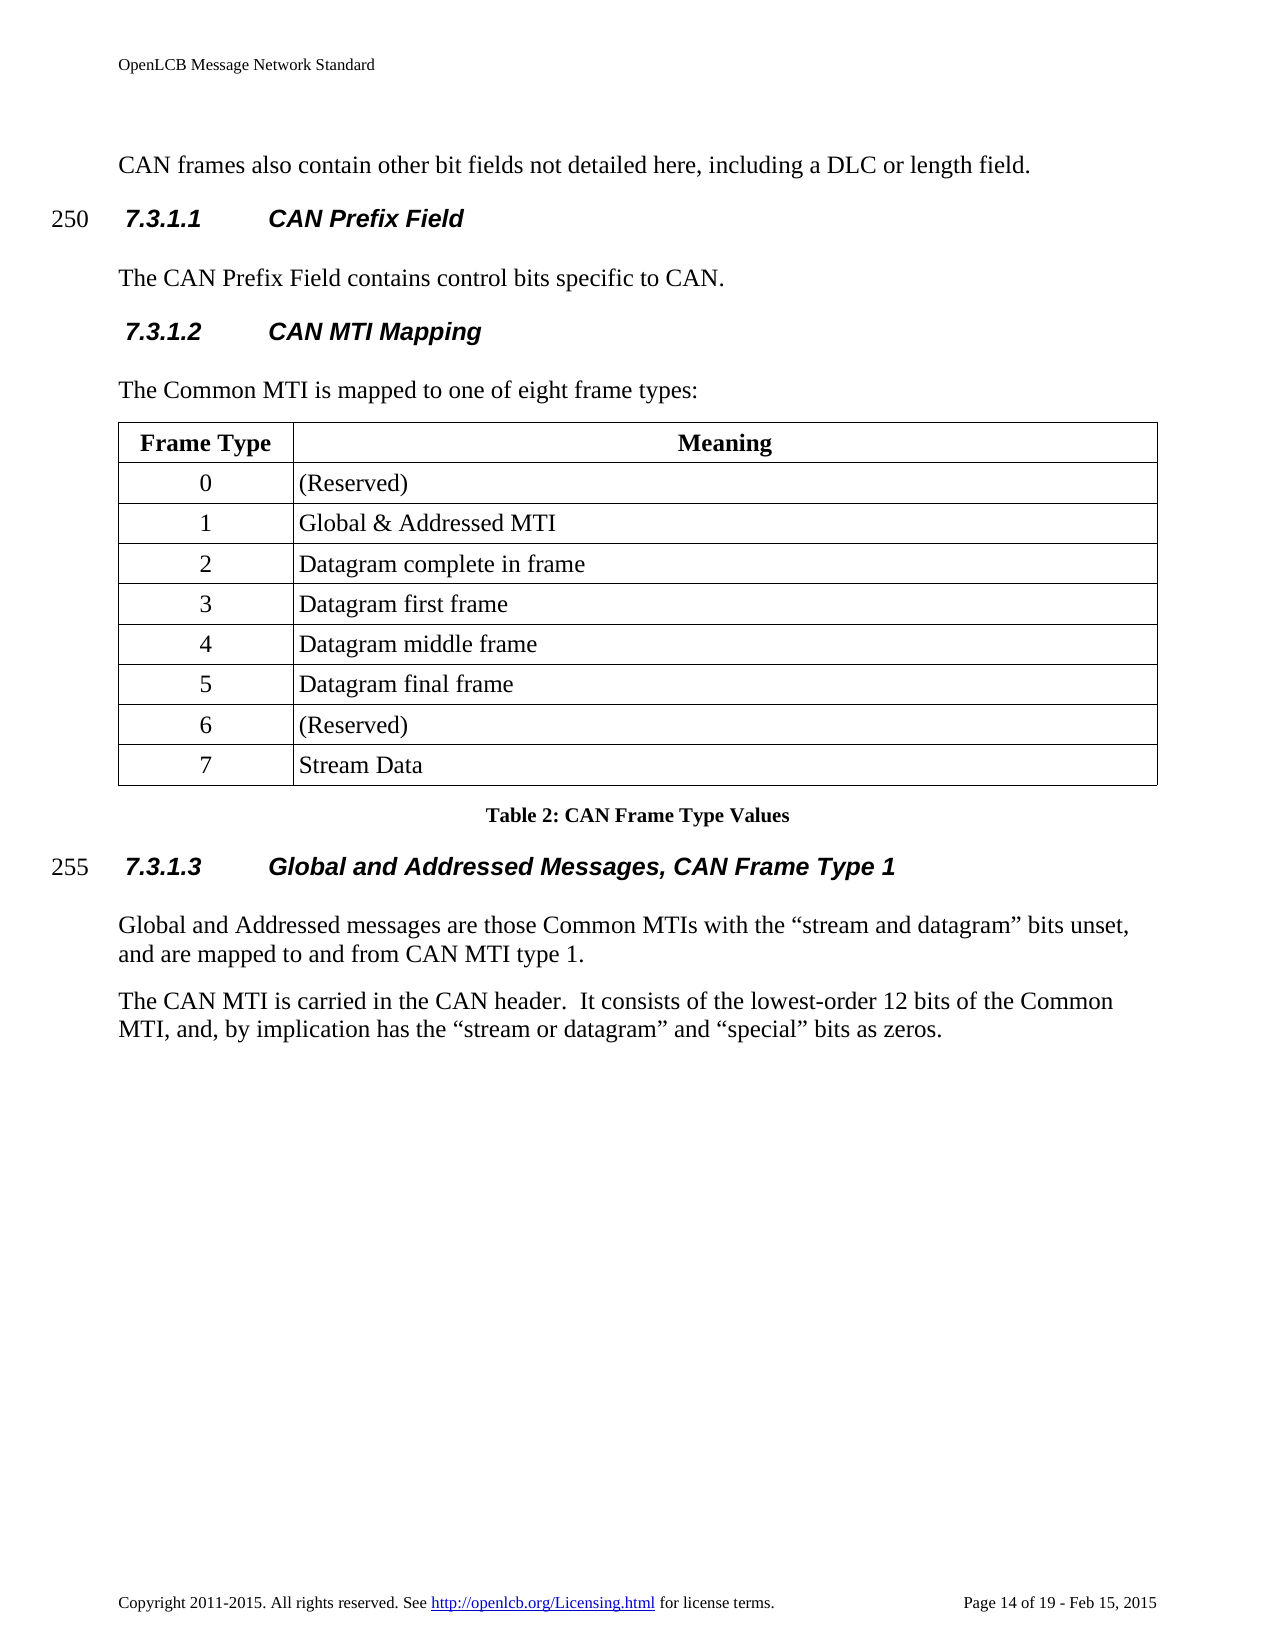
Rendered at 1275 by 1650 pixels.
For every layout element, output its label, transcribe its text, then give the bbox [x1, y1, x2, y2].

table_header Frame Type [119, 423, 293, 462]
subtitle CAN MTI Mapping [118, 316, 1157, 345]
table_cell 0 [119, 463, 293, 502]
table_cell 6 [119, 705, 293, 744]
table_cell 1 [119, 504, 293, 543]
text Global and Addressed messages are those Common MTIs with the “stream and datagram” bits unset, and are mapped to and from CAN MTI type 1. [118, 911, 1157, 968]
text The Common MTI is mapped to one of eight frame types: [118, 375, 1157, 404]
text The CAN MTI is carried in the CAN header. It consists of the lowest-order 12 bits of the Common MTI, and, by implication has the “stream or datagram” and “special” bits as zeros. [118, 986, 1157, 1043]
table_cell 2 [119, 544, 293, 583]
text Table 2: CAN Frame Type Values [118, 802, 1157, 827]
table_cell 7 [119, 745, 293, 785]
table_cell Datagram middle frame [294, 625, 1157, 664]
table_cell 4 [119, 625, 293, 664]
table_cell Datagram first frame [294, 584, 1157, 623]
text CAN frames also contain other bit fields not detailed here, including a DLC or length field. [118, 150, 1157, 179]
text The CAN Prefix Field contains control bits specific to CAN. [118, 263, 1157, 291]
table_cell (Reserved) [294, 463, 1157, 502]
table_cell 5 [119, 665, 293, 704]
table_cell Stream Data [294, 745, 1157, 785]
subtitle Global and Addressed Messages, CAN Frame Type 1 [118, 852, 1157, 880]
table_cell (Reserved) [294, 705, 1157, 744]
table_cell Datagram final frame [294, 665, 1157, 704]
table_cell Global & Addressed MTI [294, 504, 1157, 543]
table_cell 3 [119, 584, 293, 623]
table_cell Datagram complete in frame [294, 544, 1157, 583]
subtitle CAN Prefix Field [118, 204, 1157, 232]
table_header Meaning [294, 423, 1157, 462]
